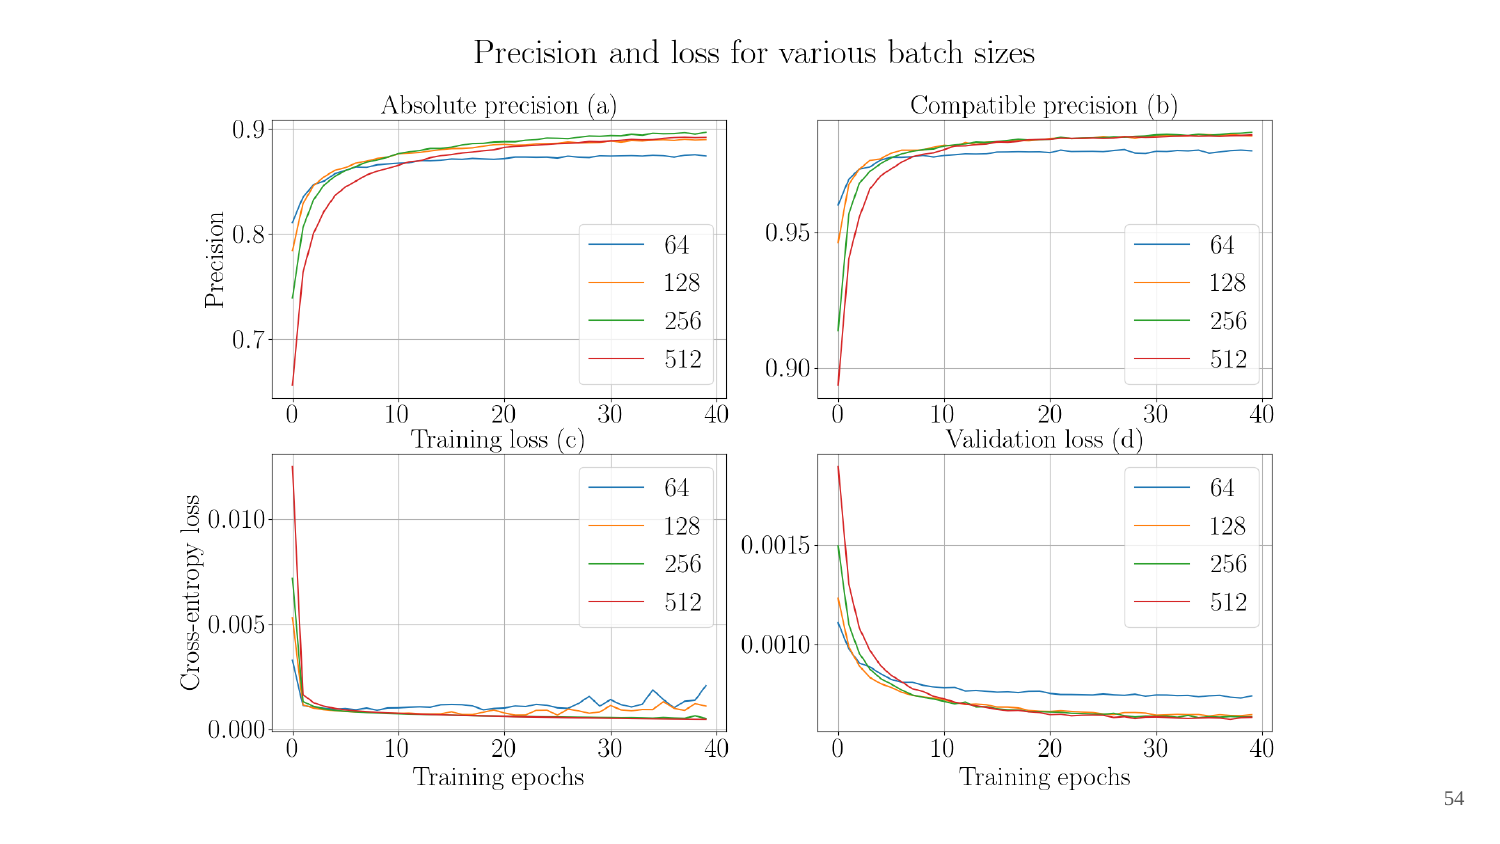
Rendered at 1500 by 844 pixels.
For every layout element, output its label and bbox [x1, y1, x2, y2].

picture [110, 24, 1401, 819]
slide_number [1389, 764, 1480, 830]
